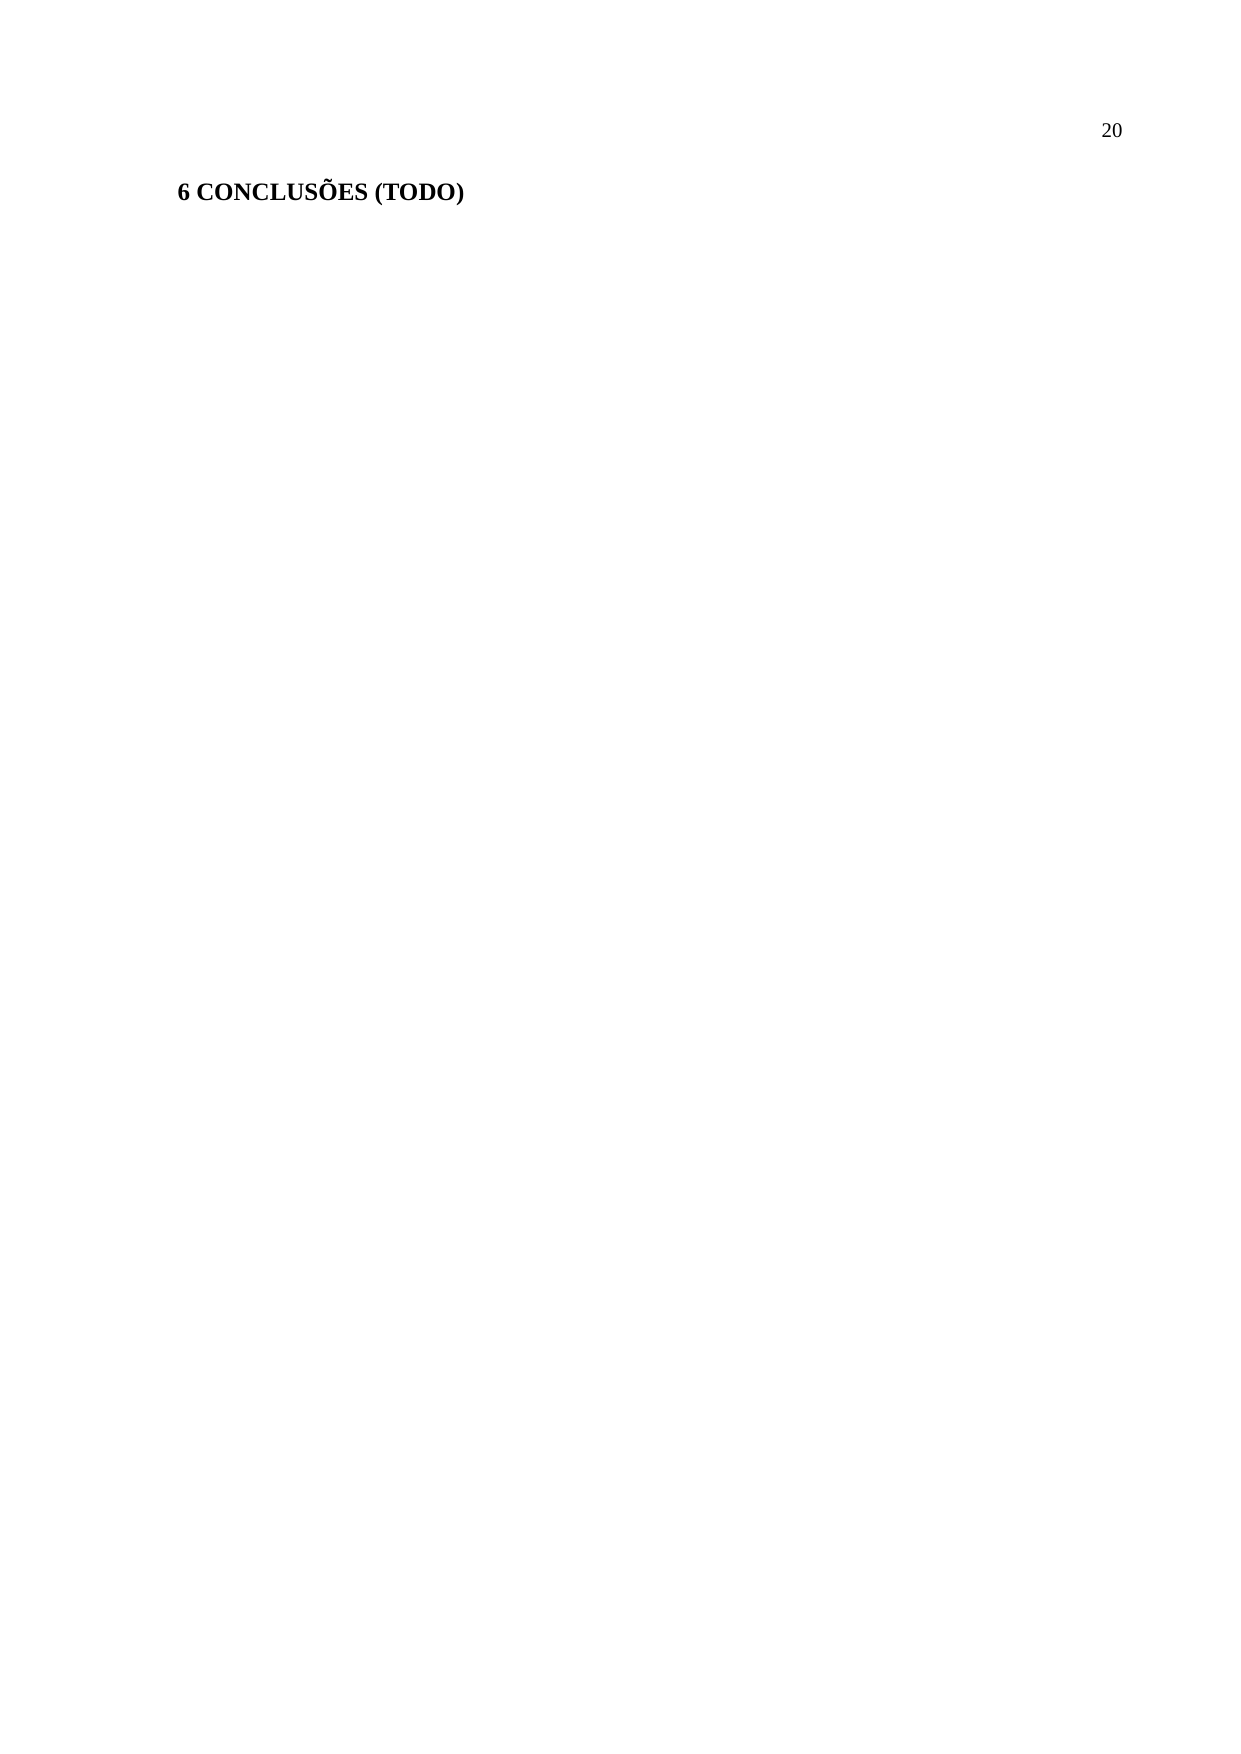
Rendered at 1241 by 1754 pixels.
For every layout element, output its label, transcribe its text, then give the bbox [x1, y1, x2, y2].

subtitle Conclusões (TODO) [177, 177, 1122, 206]
